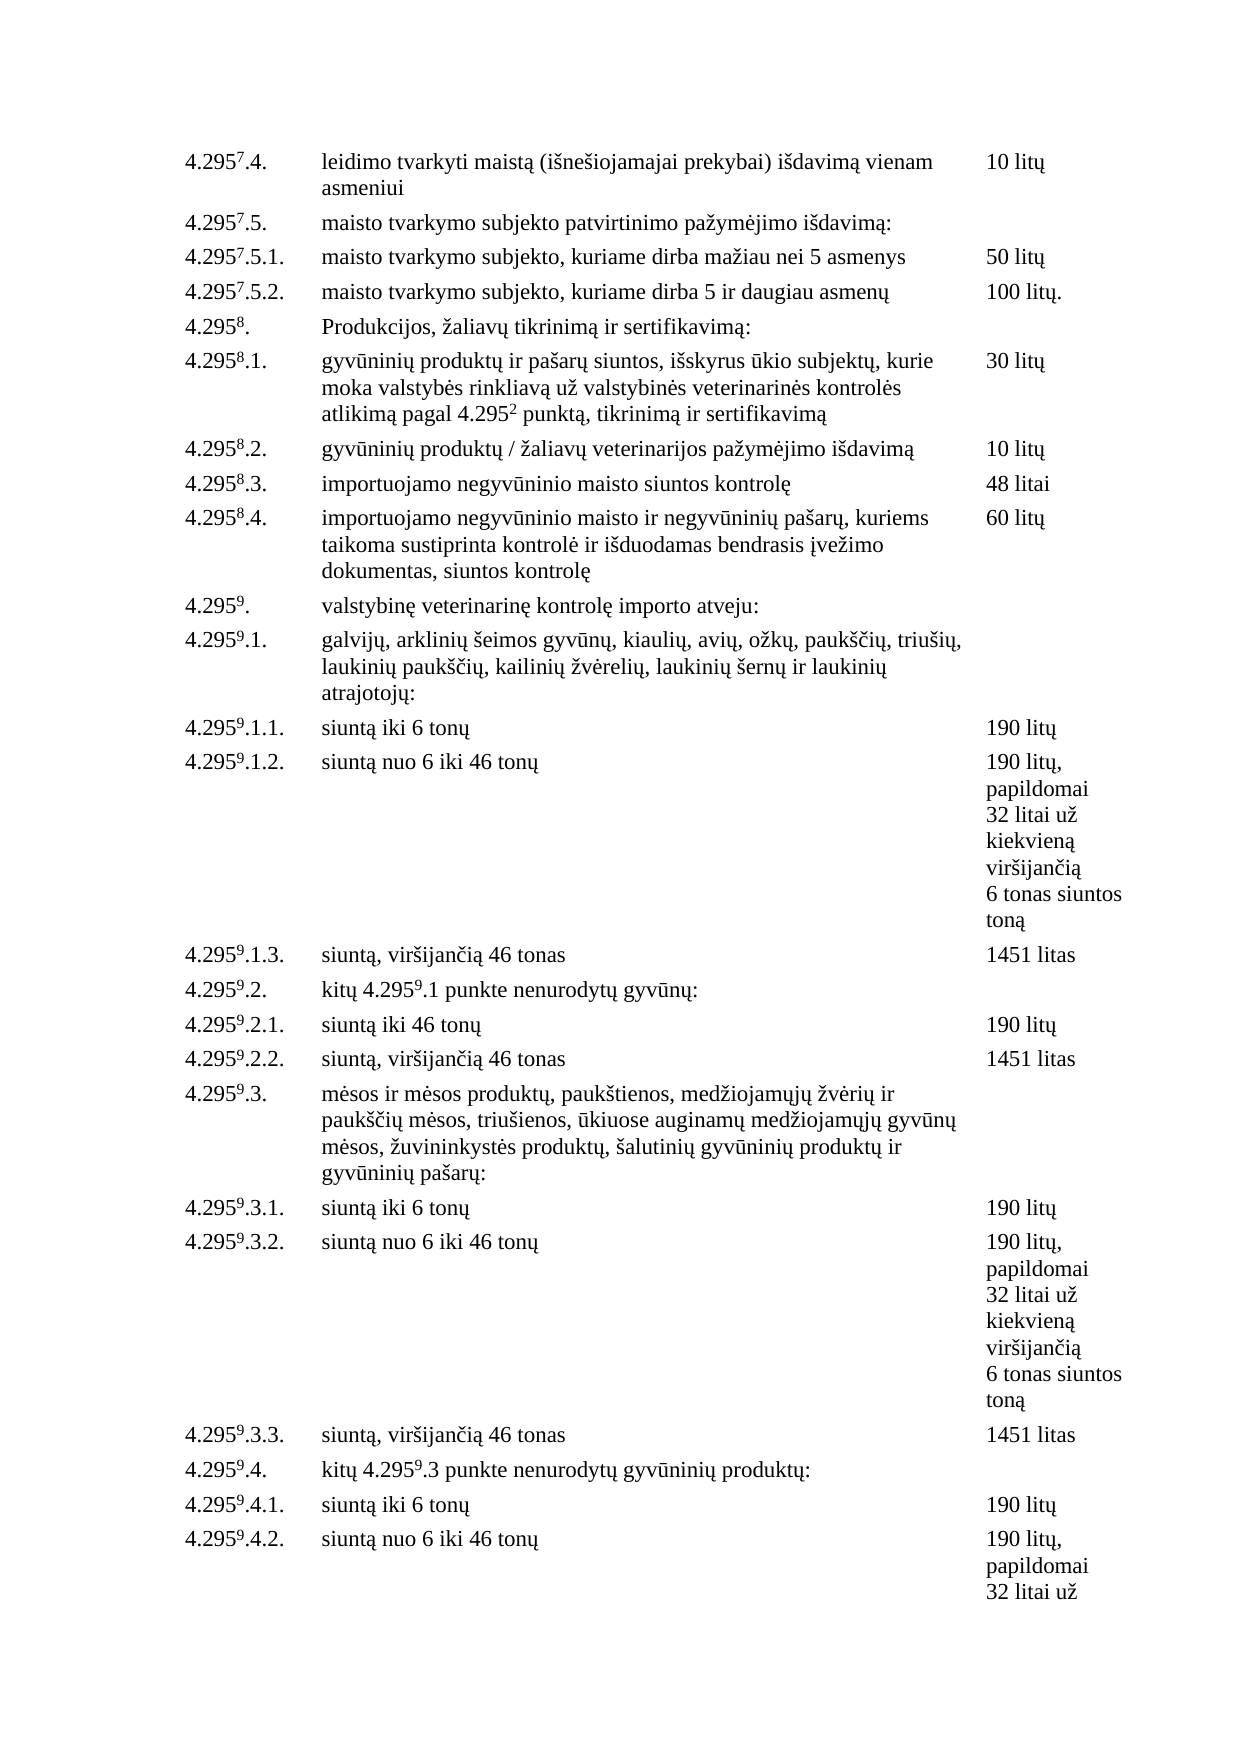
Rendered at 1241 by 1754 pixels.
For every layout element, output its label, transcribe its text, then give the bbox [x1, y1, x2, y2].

table_cell 4.2959.4.1. [174, 1491, 321, 1525]
table_cell Produkcijos, žaliavų tikrinimą ir sertifikavimą: [321, 313, 986, 347]
table_cell 4.2957.5. [174, 209, 321, 243]
table_cell [986, 209, 1148, 243]
table_cell [986, 592, 1148, 626]
table_cell 4.2957.5.2. [174, 278, 321, 313]
table_cell 190 litų [986, 714, 1148, 748]
table_cell galvijų, arklinių šeimos gyvūnų, kiaulių, avių, ožkų, paukščių, triušių, laukinių paukščių, kailinių žvėrelių, laukinių šernų ir laukinių atrajotojų: [321, 626, 986, 714]
table_cell siuntą iki 6 tonų [321, 714, 986, 748]
table_cell [986, 313, 1148, 347]
table_cell 4.2959.3.1. [174, 1194, 321, 1228]
table_cell gyvūninių produktų ir pašarų siuntos, išskyrus ūkio subjektų, kurie moka valstybės rinkliavą už valstybinės veterinarinės kontrolės atlikimą pagal 4.2952 punktą, tikrinimą ir sertifikavimą [321, 348, 986, 435]
table_cell leidimo tvarkyti maistą (išnešiojamajai prekybai) išdavimą vienam asmeniui [321, 148, 986, 209]
table_cell importuojamo negyvūninio maisto ir negyvūninių pašarų, kuriems taikoma sustiprinta kontrolė ir išduodamas bendrasis įvežimo dokumentas, siuntos kontrolę [321, 504, 986, 592]
table_cell 1451 litas [986, 1421, 1148, 1456]
table_cell kitų 4.2959.3 punkte nenurodytų gyvūninių produktų: [321, 1456, 986, 1491]
table_cell 190 litų [986, 1011, 1148, 1045]
table_cell siuntą nuo 6 iki 46 tonų [321, 1525, 986, 1604]
table_cell siuntą iki 6 tonų [321, 1194, 986, 1228]
table_cell 10 litų [986, 148, 1148, 209]
table_cell 100 litų. [986, 278, 1148, 313]
table_cell 10 litų [986, 435, 1148, 469]
table_cell maisto tvarkymo subjekto, kuriame dirba 5 ir daugiau asmenų [321, 278, 986, 313]
table_cell [986, 626, 1148, 714]
table_cell 4.2957.5.1. [174, 244, 321, 278]
table_cell 190 litų [986, 1194, 1148, 1228]
table_cell 190 litų, papildomai 32 litai už kiekvieną viršijančią 6 tonas siuntos toną [986, 1229, 1148, 1421]
table_cell 4.2959.3.3. [174, 1421, 321, 1456]
table_cell 4.2959.1.2. [174, 749, 321, 941]
table_cell 4.2959.3.2. [174, 1229, 321, 1421]
table_cell 1451 litas [986, 1045, 1148, 1080]
table_cell 4.2959.2. [174, 976, 321, 1011]
table_cell 4.2958.4. [174, 504, 321, 592]
table_cell [986, 1080, 1148, 1194]
table_cell 4.2959.3. [174, 1080, 321, 1194]
table_cell 190 litų, papildomai 32 litai už [986, 1525, 1148, 1604]
table_cell [986, 1456, 1148, 1491]
table_cell [986, 976, 1148, 1011]
table_cell 48 litai [986, 470, 1148, 504]
table_cell 60 litų [986, 504, 1148, 592]
table_cell siuntą nuo 6 iki 46 tonų [321, 749, 986, 941]
table_cell valstybinę veterinarinę kontrolę importo atveju: [321, 592, 986, 626]
table_cell 4.2959.1.3. [174, 941, 321, 976]
table_cell 4.2959.1. [174, 626, 321, 714]
table_cell 190 litų [986, 1491, 1148, 1525]
table_cell 190 litų, papildomai 32 litai už kiekvieną viršijančią 6 tonas siuntos toną [986, 749, 1148, 941]
table_cell 4.2958.3. [174, 470, 321, 504]
table_cell siuntą iki 46 tonų [321, 1011, 986, 1045]
table_cell maisto tvarkymo subjekto patvirtinimo pažymėjimo išdavimą: [321, 209, 986, 243]
table_cell 4.2959.2.1. [174, 1011, 321, 1045]
table_cell siuntą nuo 6 iki 46 tonų [321, 1229, 986, 1421]
table_cell 1451 litas [986, 941, 1148, 976]
table_cell gyvūninių produktų / žaliavų veterinarijos pažymėjimo išdavimą [321, 435, 986, 469]
table_cell 4.2958.1. [174, 348, 321, 435]
table_cell importuojamo negyvūninio maisto siuntos kontrolę [321, 470, 986, 504]
table_cell 4.2957.4. [174, 148, 321, 209]
table_cell 4.2958.2. [174, 435, 321, 469]
table_cell 50 litų [986, 244, 1148, 278]
table_cell 30 litų [986, 348, 1148, 435]
table_cell 4.2958. [174, 313, 321, 347]
table_cell 4.2959.2.2. [174, 1045, 321, 1080]
table_cell maisto tvarkymo subjekto, kuriame dirba mažiau nei 5 asmenys [321, 244, 986, 278]
table_cell siuntą, viršijančią 46 tonas [321, 941, 986, 976]
table_cell 4.2959. [174, 592, 321, 626]
table_cell siuntą, viršijančią 46 tonas [321, 1045, 986, 1080]
table_cell 4.2959.4. [174, 1456, 321, 1491]
table_cell kitų 4.2959.1 punkte nenurodytų gyvūnų: [321, 976, 986, 1011]
table_cell 4.2959.4.2. [174, 1525, 321, 1604]
table_cell siuntą, viršijančią 46 tonas [321, 1421, 986, 1456]
table_cell siuntą iki 6 tonų [321, 1491, 986, 1525]
table_cell mėsos ir mėsos produktų, paukštienos, medžiojamųjų žvėrių ir paukščių mėsos, triušienos, ūkiuose auginamų medžiojamųjų gyvūnų mėsos, žuvininkystės produktų, šalutinių gyvūninių produktų ir gyvūninių pašarų: [321, 1080, 986, 1194]
table_cell 4.2959.1.1. [174, 714, 321, 748]
